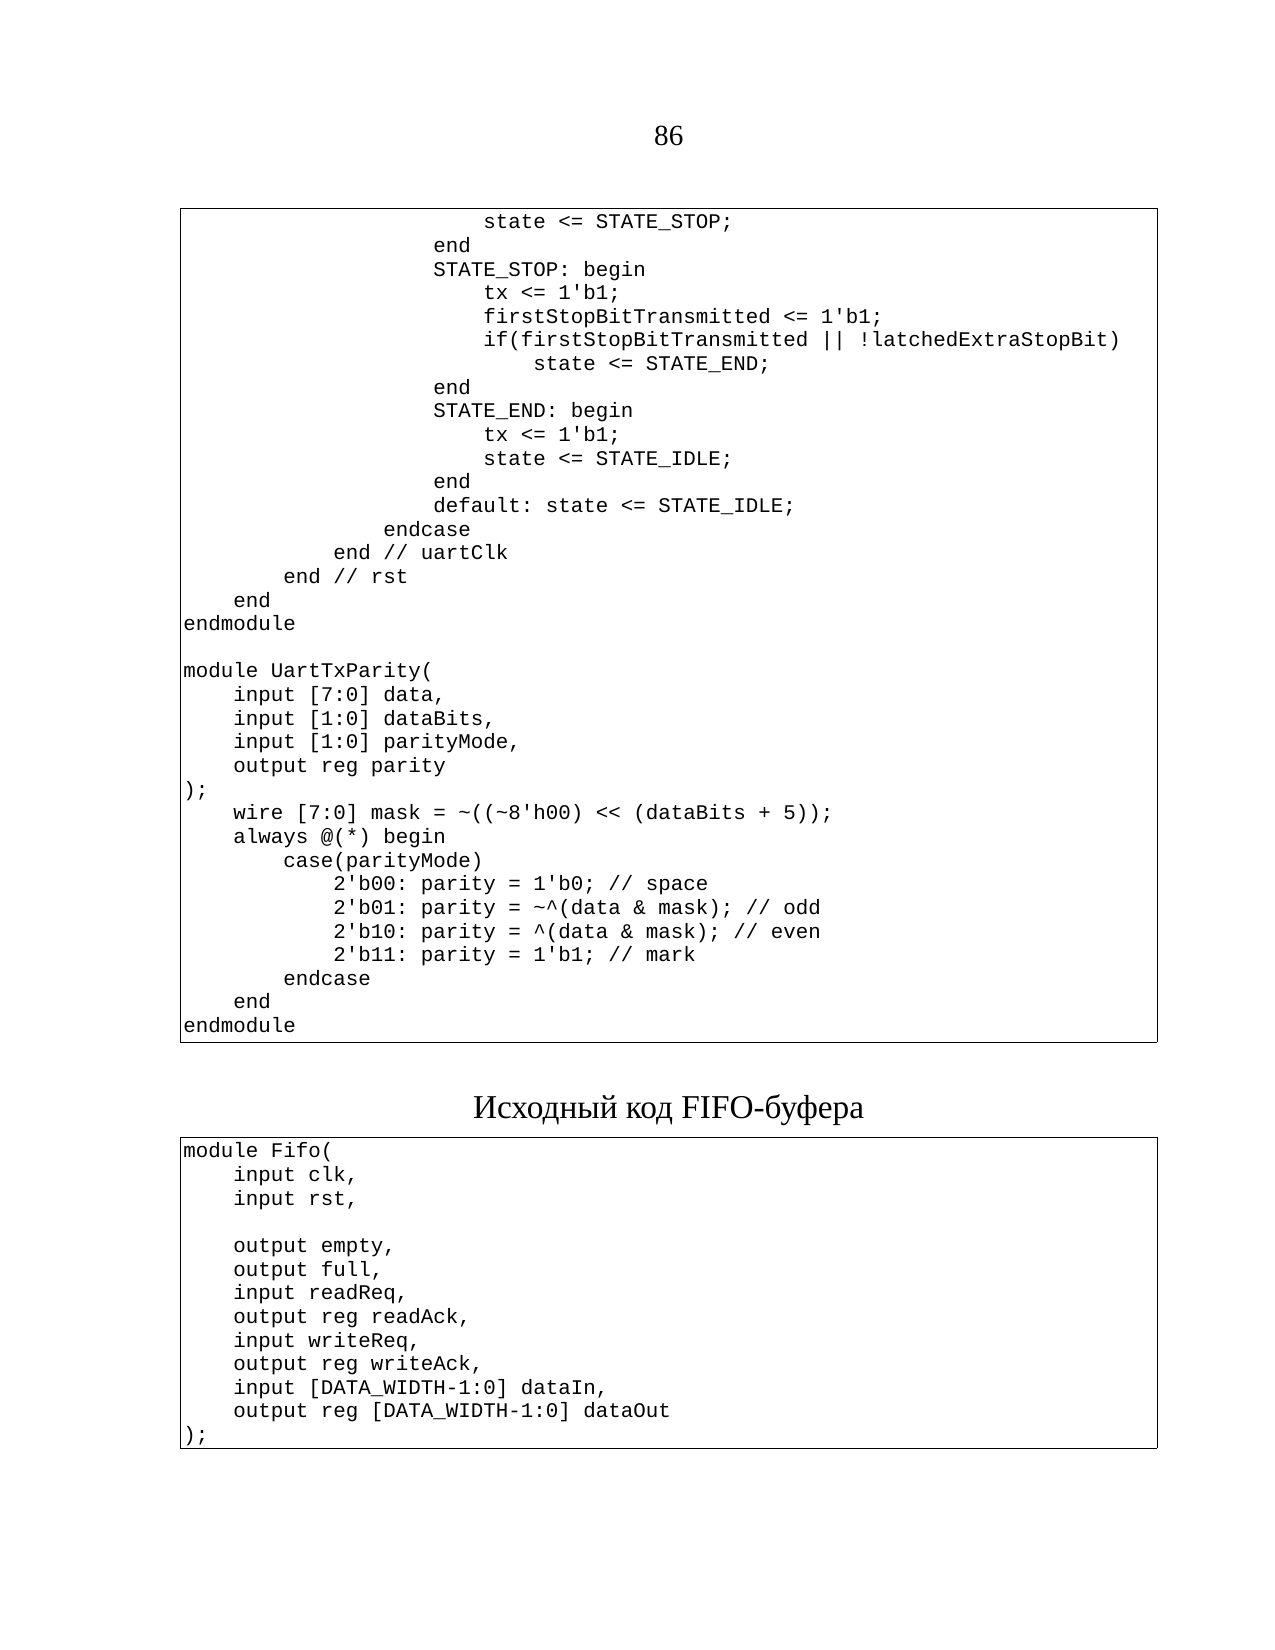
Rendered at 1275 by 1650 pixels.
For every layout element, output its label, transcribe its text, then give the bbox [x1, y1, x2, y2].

text STATE_STOP: begin [181, 255, 1157, 279]
text ); [181, 1421, 1157, 1448]
text output reg readAck, [181, 1303, 1157, 1326]
text input [1:0] dataBits, [181, 705, 1157, 728]
text end [181, 468, 1157, 492]
text endcase [181, 965, 1157, 988]
text end [181, 988, 1157, 1012]
text STATE_END: begin [181, 397, 1157, 421]
text default: state <= STATE_IDLE; [181, 492, 1157, 516]
text output reg [DATA_WIDTH-1:0] dataOut [181, 1397, 1157, 1421]
subtitle Исходный код FIFO-буфера [180, 1087, 1157, 1125]
text firstStopBitTransmitted <= 1'b1; [181, 303, 1157, 326]
text case(parityMode) [181, 847, 1157, 870]
text module Fifo( [181, 1138, 1157, 1161]
text input [DATA_WIDTH-1:0] dataIn, [181, 1374, 1157, 1397]
text end [181, 586, 1157, 610]
text 2'b11: parity = 1'b1; // mark [181, 941, 1157, 965]
text input rst, [181, 1184, 1157, 1211]
text state <= STATE_END; [181, 350, 1157, 374]
text endcase [181, 516, 1157, 539]
text module UartTxParity( [181, 657, 1157, 681]
text tx <= 1'b1; [181, 421, 1157, 444]
text input readReq, [181, 1279, 1157, 1303]
text 2'b10: parity = ^(data & mask); // even [181, 917, 1157, 941]
text if(firstStopBitTransmitted || !latchedExtraStopBit) [181, 326, 1157, 350]
text output reg writeAck, [181, 1350, 1157, 1374]
text output reg parity [181, 752, 1157, 776]
text state <= STATE_IDLE; [181, 444, 1157, 468]
text always @(*) begin [181, 823, 1157, 847]
text input writeReq, [181, 1326, 1157, 1350]
text endmodule [181, 1012, 1157, 1042]
text output full, [181, 1256, 1157, 1279]
text wire [7:0] mask = ~((~8'h00) << (dataBits + 5)); [181, 799, 1157, 823]
text ); [181, 776, 1157, 799]
text input [1:0] parityMode, [181, 728, 1157, 752]
text 2'b00: parity = 1'b0; // space [181, 870, 1157, 894]
text end // uartClk [181, 539, 1157, 563]
text input [7:0] data, [181, 681, 1157, 705]
text endmodule [181, 610, 1157, 637]
text input clk, [181, 1161, 1157, 1184]
text tx <= 1'b1; [181, 279, 1157, 303]
text state <= STATE_STOP; [181, 209, 1157, 232]
text end [181, 374, 1157, 397]
text end [181, 232, 1157, 255]
text 2'b01: parity = ~^(data & mask); // odd [181, 894, 1157, 917]
text end // rst [181, 563, 1157, 586]
text output empty, [181, 1232, 1157, 1256]
